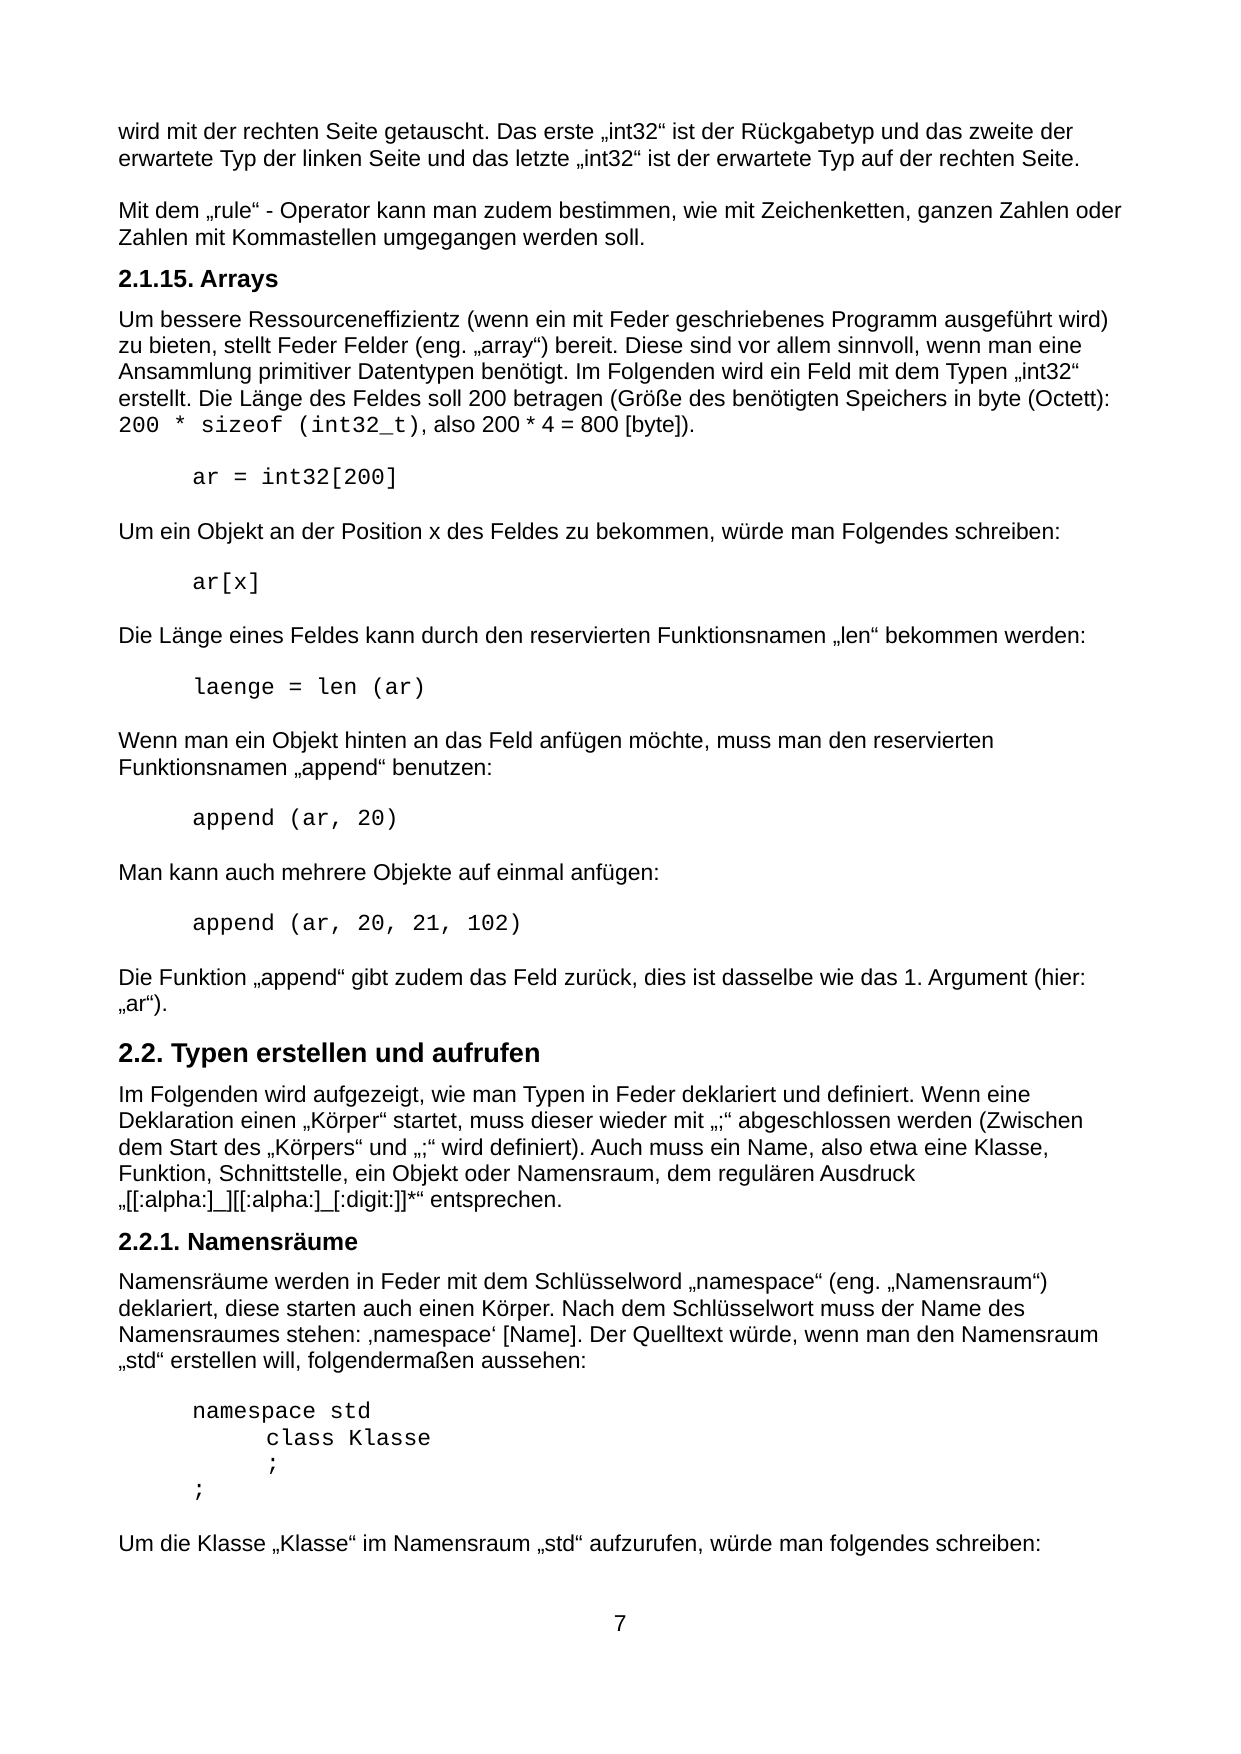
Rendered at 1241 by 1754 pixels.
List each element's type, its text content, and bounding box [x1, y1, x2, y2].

text ar[x] [118, 571, 1122, 597]
text Wenn man ein Objekt hinten an das Feld anfügen möchte, muss man den reservierten Funktionsnamen „append“ benutzen: [118, 727, 1122, 780]
text „[[:alpha:]_][[:alpha:]_[:digit:]]*“ entsprechen. [118, 1186, 1122, 1212]
text Mit dem „rule“ - Operator kann man zudem bestimmen, wie mit Zeichenketten, ganzen Zahlen oder [118, 197, 1122, 223]
text Die Länge eines Feldes kann durch den reservierten Funktionsnamen „len“ bekommen werden: [118, 622, 1122, 649]
text Man kann auch mehrere Objekte auf einmal anfügen: [118, 858, 1122, 885]
text ; [118, 1478, 1122, 1504]
text Die Funktion „append“ gibt zudem das Feld zurück, dies ist dasselbe wie das 1. Argument (hier: „ar“). [118, 963, 1122, 1016]
subtitle 2.1.15. Arrays [118, 264, 1122, 293]
text laenge = len (ar) [118, 675, 1122, 701]
text append (ar, 20) [118, 807, 1122, 832]
text namespace std [118, 1400, 1122, 1426]
text Zahlen mit Kommastellen umgegangen werden soll. [118, 223, 1122, 250]
text ; [118, 1452, 1122, 1478]
text append (ar, 20, 21, 102) [118, 911, 1122, 937]
text Um ein Objekt an der Position x des Feldes zu bekommen, würde man Folgendes schreiben: [118, 518, 1122, 544]
text Namensräume werden in Feder mit dem Schlüsselword „namespace“ (eng. „Namensraum“) deklariert, diese starten auch einen Körper. Nach dem Schlüsselwort muss der Name des Namensraumes stehen: ‚namespace‘ [Name]. Der Quelltext würde, wenn man den Namensraum „std“ erstellen will, folgendermaßen aussehen: [118, 1268, 1122, 1373]
text class Klasse [118, 1426, 1122, 1452]
text Um die Klasse „Klasse“ im Namensraum „std“ aufzurufen, würde man folgendes schreiben: [118, 1530, 1122, 1556]
subtitle 2.2. Typen erstellen und aufrufen [118, 1037, 1122, 1068]
text Um bessere Ressourceneffizientz (wenn ein mit Feder geschriebenes Programm ausgeführt wird) zu bieten, stellt Feder Felder (eng. „array“) bereit. Diese sind vor allem sinnvoll, wenn man eine Ansammlung primitiver Datentypen benötigt. Im Folgenden wird ein Feld mit dem Typen „int32“ erstellt. Die Länge des Feldes soll 200 betragen (Größe des benötigten Speichers in byte (Octett): 200 * sizeof (int32_t), also 200 * 4 = 800 [byte]). [118, 306, 1122, 439]
text wird mit der rechten Seite getauscht. Das erste „int32“ ist der Rückgabetyp und das zweite der erwartete Typ der linken Seite und das letzte „int32“ ist der erwartete Typ auf der rechten Seite. [118, 118, 1122, 171]
text ar = int32[200] [118, 466, 1122, 492]
subtitle 2.2.1. Namensräume [118, 1227, 1122, 1256]
text Im Folgenden wird aufgezeigt, wie man Typen in Feder deklariert und definiert. Wenn eine Deklaration einen „Körper“ startet, muss dieser wieder mit „;“ abgeschlossen werden (Zwischen dem Start des „Körpers“ und „;“ wird definiert). Auch muss ein Name, also etwa eine Klasse, Funktion, Schnittstelle, ein Objekt oder Namensraum, dem regulären Ausdruck [118, 1081, 1122, 1186]
